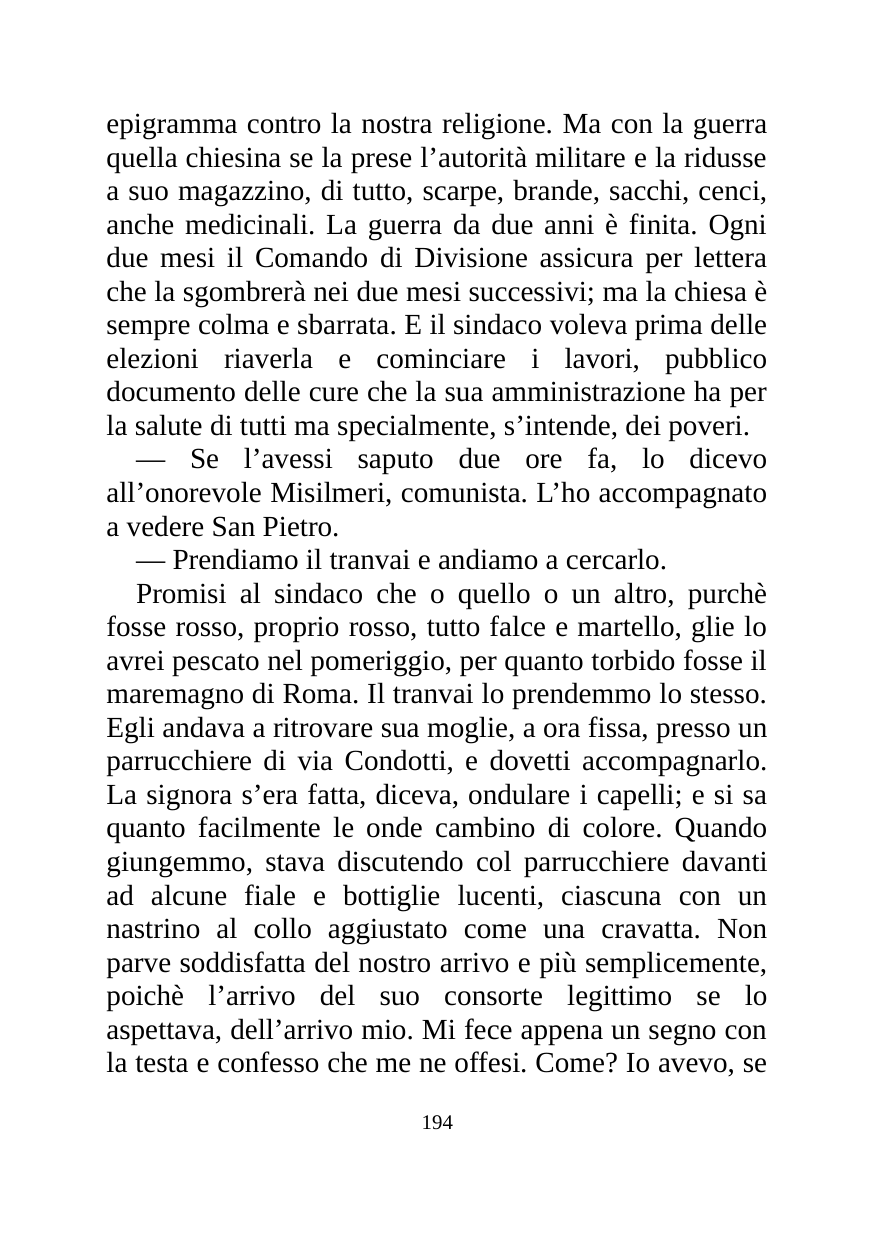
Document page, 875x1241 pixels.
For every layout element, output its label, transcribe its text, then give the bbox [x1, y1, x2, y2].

text Promisi al sindaco che o quello o un altro, purchè fosse rosso, proprio rosso, tutto falce e martello, glie lo avrei pescato nel pomeriggio, per quanto torbido fosse il maremagno di Roma. Il tranvai lo prendemmo lo stesso. Egli andava a ritrovare sua moglie, a ora fissa, presso un parrucchiere di via Condotti, e dovetti accompagnarlo. La signora s’era fatta, diceva, ondulare i capelli; e si sa quanto facilmente le onde cambino di colore. Quando giungemmo, stava discutendo col parrucchiere davanti ad alcune fiale e bottiglie lucenti, ciascuna con un nastrino al collo aggiustato come una cravatta. Non parve soddisfatta del nostro arrivo e più semplicemente, poichè l’arrivo del suo consorte legittimo se lo aspettava, dell’arrivo mio. Mi fece appena un segno con la testa e confesso che me ne offesi. Come? Io avevo, se [106, 576, 768, 1079]
text epigramma contro la nostra religione. Ma con la guerra quella chiesina se la prese l’autorità militare e la ridusse a suo magazzino, di tutto, scarpe, brande, sacchi, cenci, anche medicinali. La guerra da due anni è finita. Ogni due mesi il Comando di Divisione assicura per lettera che la sgombrerà nei due mesi successivi; ma la chiesa è sempre colma e sbarrata. E il sindaco voleva prima delle elezioni riaverla e cominciare i lavori, pubblico documento delle cure che la sua amministrazione ha per la salute di tutti ma specialmente, s’intende, dei poveri. [106, 106, 768, 442]
text — Prendiamo il tranvai e andiamo a cercarlo. [106, 542, 768, 576]
text — Se l’avessi saputo due ore fa, lo dicevo all’onorevole Misilmeri, comunista. L’ho accompagnato a vedere San Pietro. [106, 442, 768, 542]
